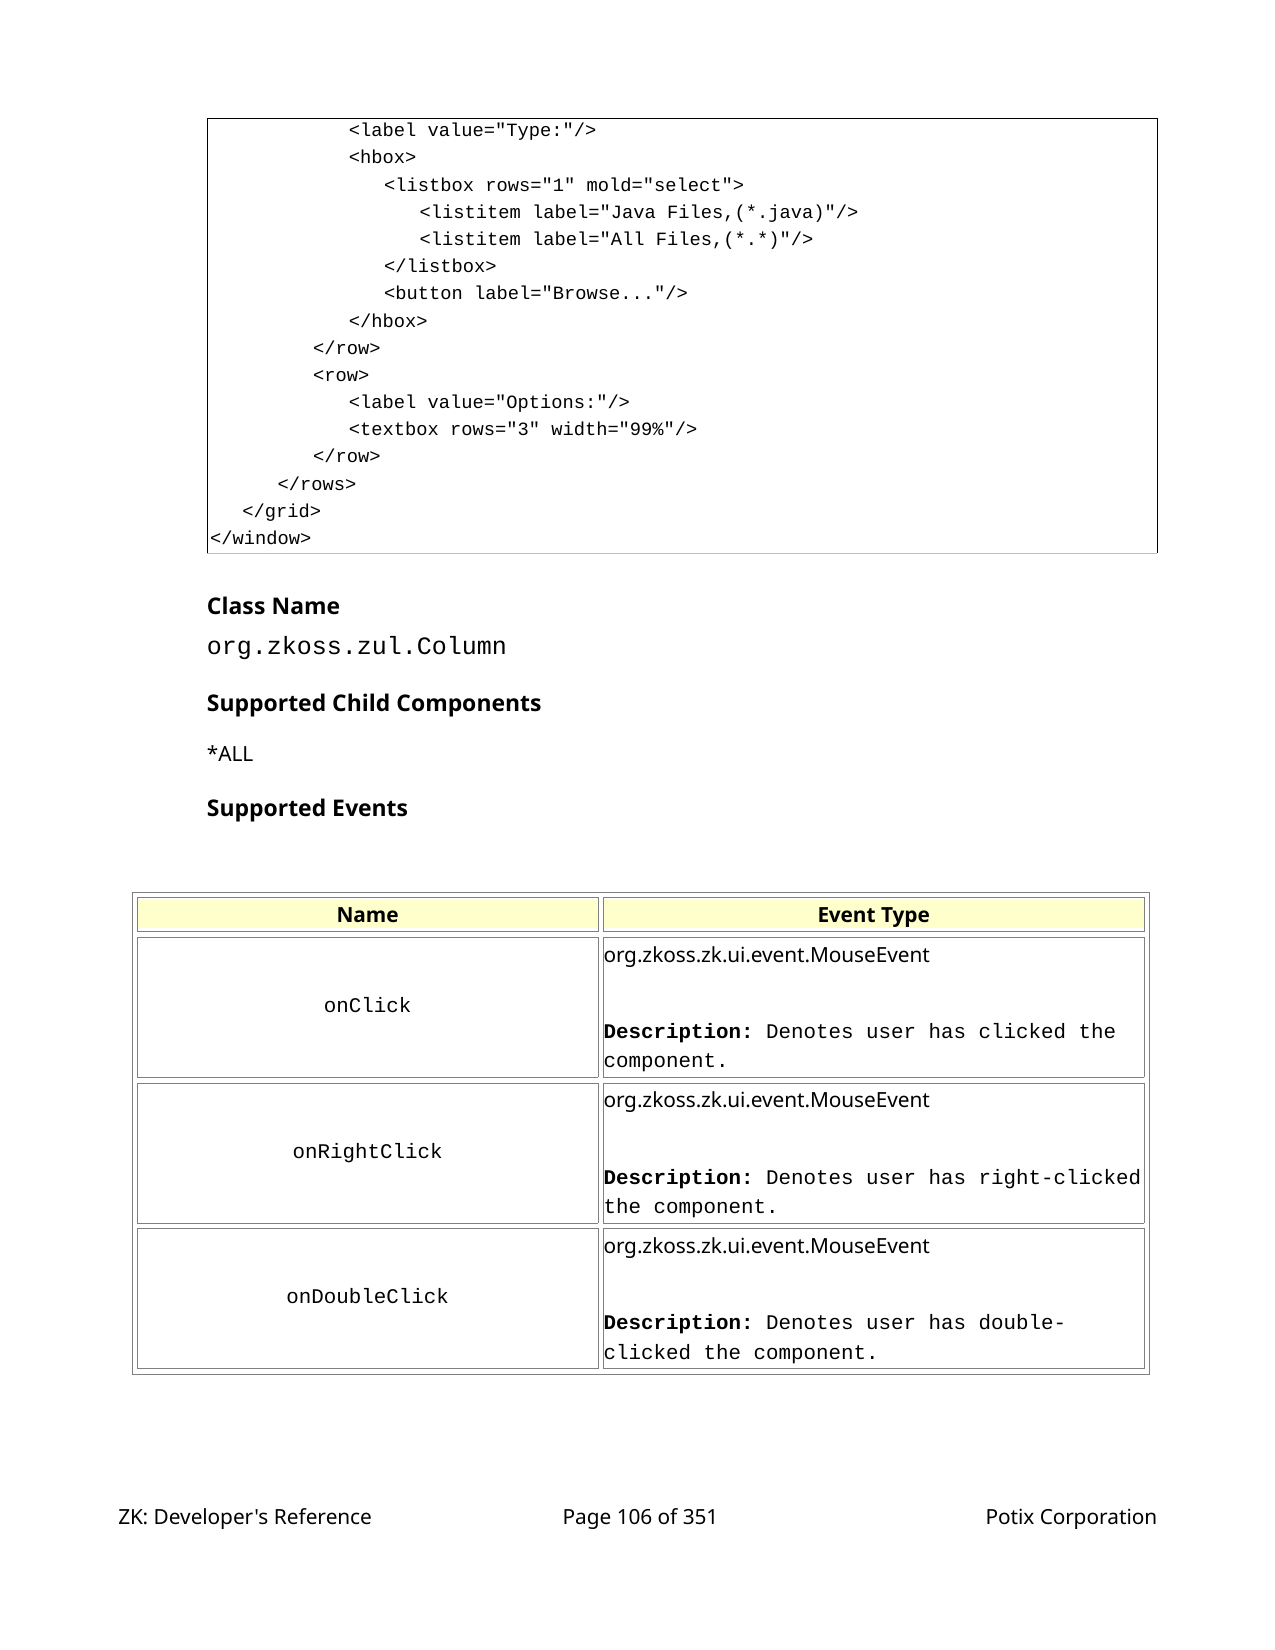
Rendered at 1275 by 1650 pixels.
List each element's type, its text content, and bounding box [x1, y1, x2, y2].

subtitle Supported Events [207, 792, 1157, 823]
text <label value="Options:"/> [208, 390, 1157, 414]
text <listitem label="All Files,(*.*)"/> [208, 227, 1157, 251]
text </grid> [208, 499, 1157, 523]
text <button label="Browse..."/> [208, 281, 1157, 306]
table_cell onClick [134, 931, 600, 1077]
table_cell org.zkoss.zk.ui.event.MouseEvent Description: Denotes user has clicked the component. [600, 931, 1147, 1077]
text <label value="Type:"/> [208, 119, 1157, 142]
text </row> [208, 444, 1157, 469]
text </window> [208, 526, 1157, 553]
text </rows> [208, 472, 1157, 496]
table_header Event Type [600, 893, 1147, 931]
table_cell org.zkoss.zk.ui.event.MouseEvent Description: Denotes user has right-clicked the component. [600, 1077, 1147, 1223]
text <row> [208, 363, 1157, 387]
text <textbox rows="3" width="99%"/> [208, 417, 1157, 441]
text <hbox> [208, 145, 1157, 169]
table_cell onRightClick [134, 1077, 600, 1223]
text </hbox> [208, 308, 1157, 333]
text <listbox rows="1" mold="select"> [208, 172, 1157, 197]
subtitle Supported Child Components [207, 687, 1157, 718]
text </listbox> [208, 254, 1157, 278]
text *ALL [207, 739, 1157, 767]
text <listitem label="Java Files,(*.java)"/> [208, 200, 1157, 224]
text org.zkoss.zul.Column [207, 633, 1157, 662]
table_cell onDoubleClick [134, 1223, 600, 1368]
table_cell org.zkoss.zk.ui.event.MouseEvent Description: Denotes user has double-clicked the component. [600, 1223, 1147, 1368]
subtitle Class Name [207, 590, 1157, 621]
text </row> [208, 336, 1157, 360]
table_header Name [134, 893, 600, 931]
